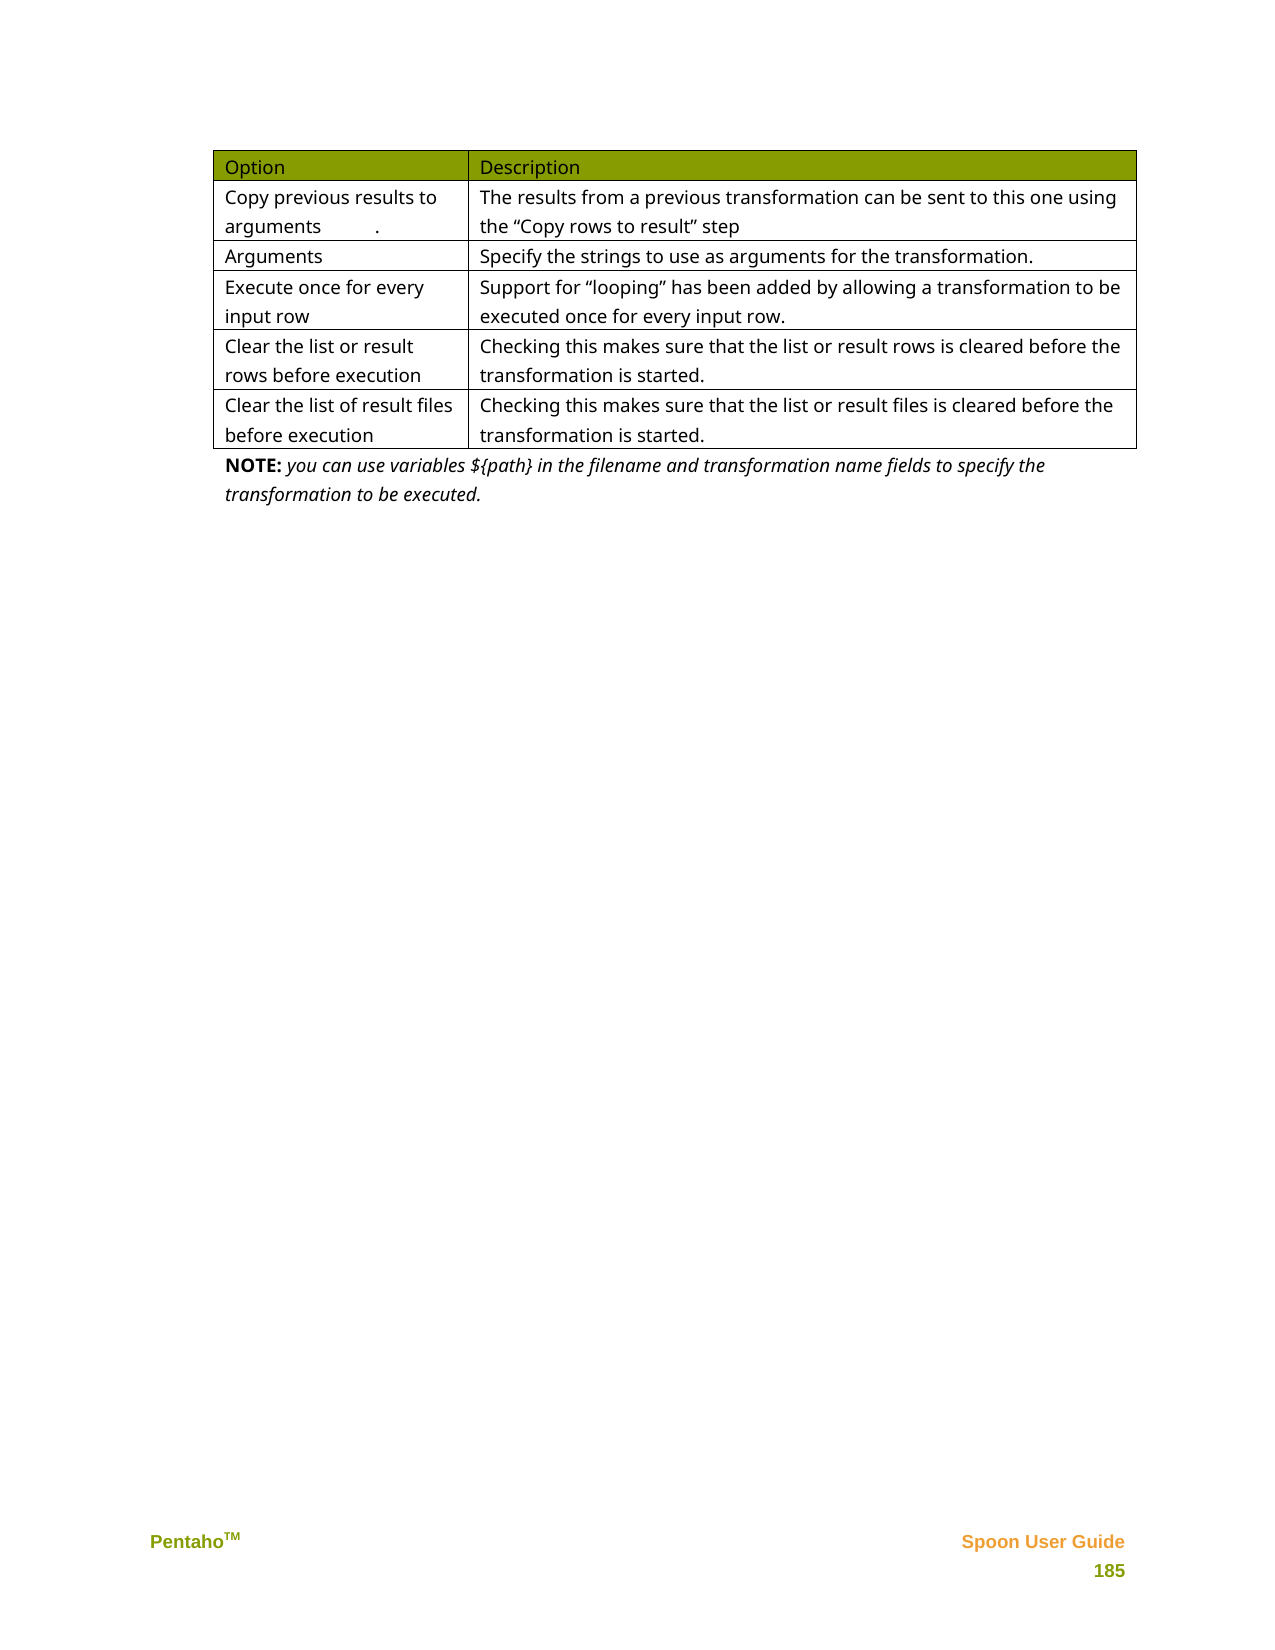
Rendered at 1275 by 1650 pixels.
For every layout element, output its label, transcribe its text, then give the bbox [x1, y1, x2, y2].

table_cell Specify the strings to use as arguments for the transformation. [469, 241, 1136, 270]
table_cell Clear the list or result rows before execution [214, 330, 468, 388]
table_cell Checking this makes sure that the list or result files is cleared before the transformation is started. [469, 390, 1136, 448]
table_header Option [214, 151, 468, 180]
table_header Description [469, 151, 1136, 180]
table_cell Copy previous results to arguments . [214, 181, 468, 239]
table_cell Execute once for every input row [214, 271, 468, 329]
text NOTE: you can use variables ${path} in the filename and transformation name fields to specify the transformation to be executed. [225, 449, 1125, 507]
table_cell Arguments [214, 241, 468, 270]
table_cell Clear the list of result files before execution [214, 390, 468, 448]
table_cell Support for “looping” has been added by allowing a transformation to be executed once for every input row. [469, 271, 1136, 329]
table_cell The results from a previous transformation can be sent to this one using the “Copy rows to result” step [469, 181, 1136, 239]
table_cell Checking this makes sure that the list or result rows is cleared before the transformation is started. [469, 330, 1136, 388]
